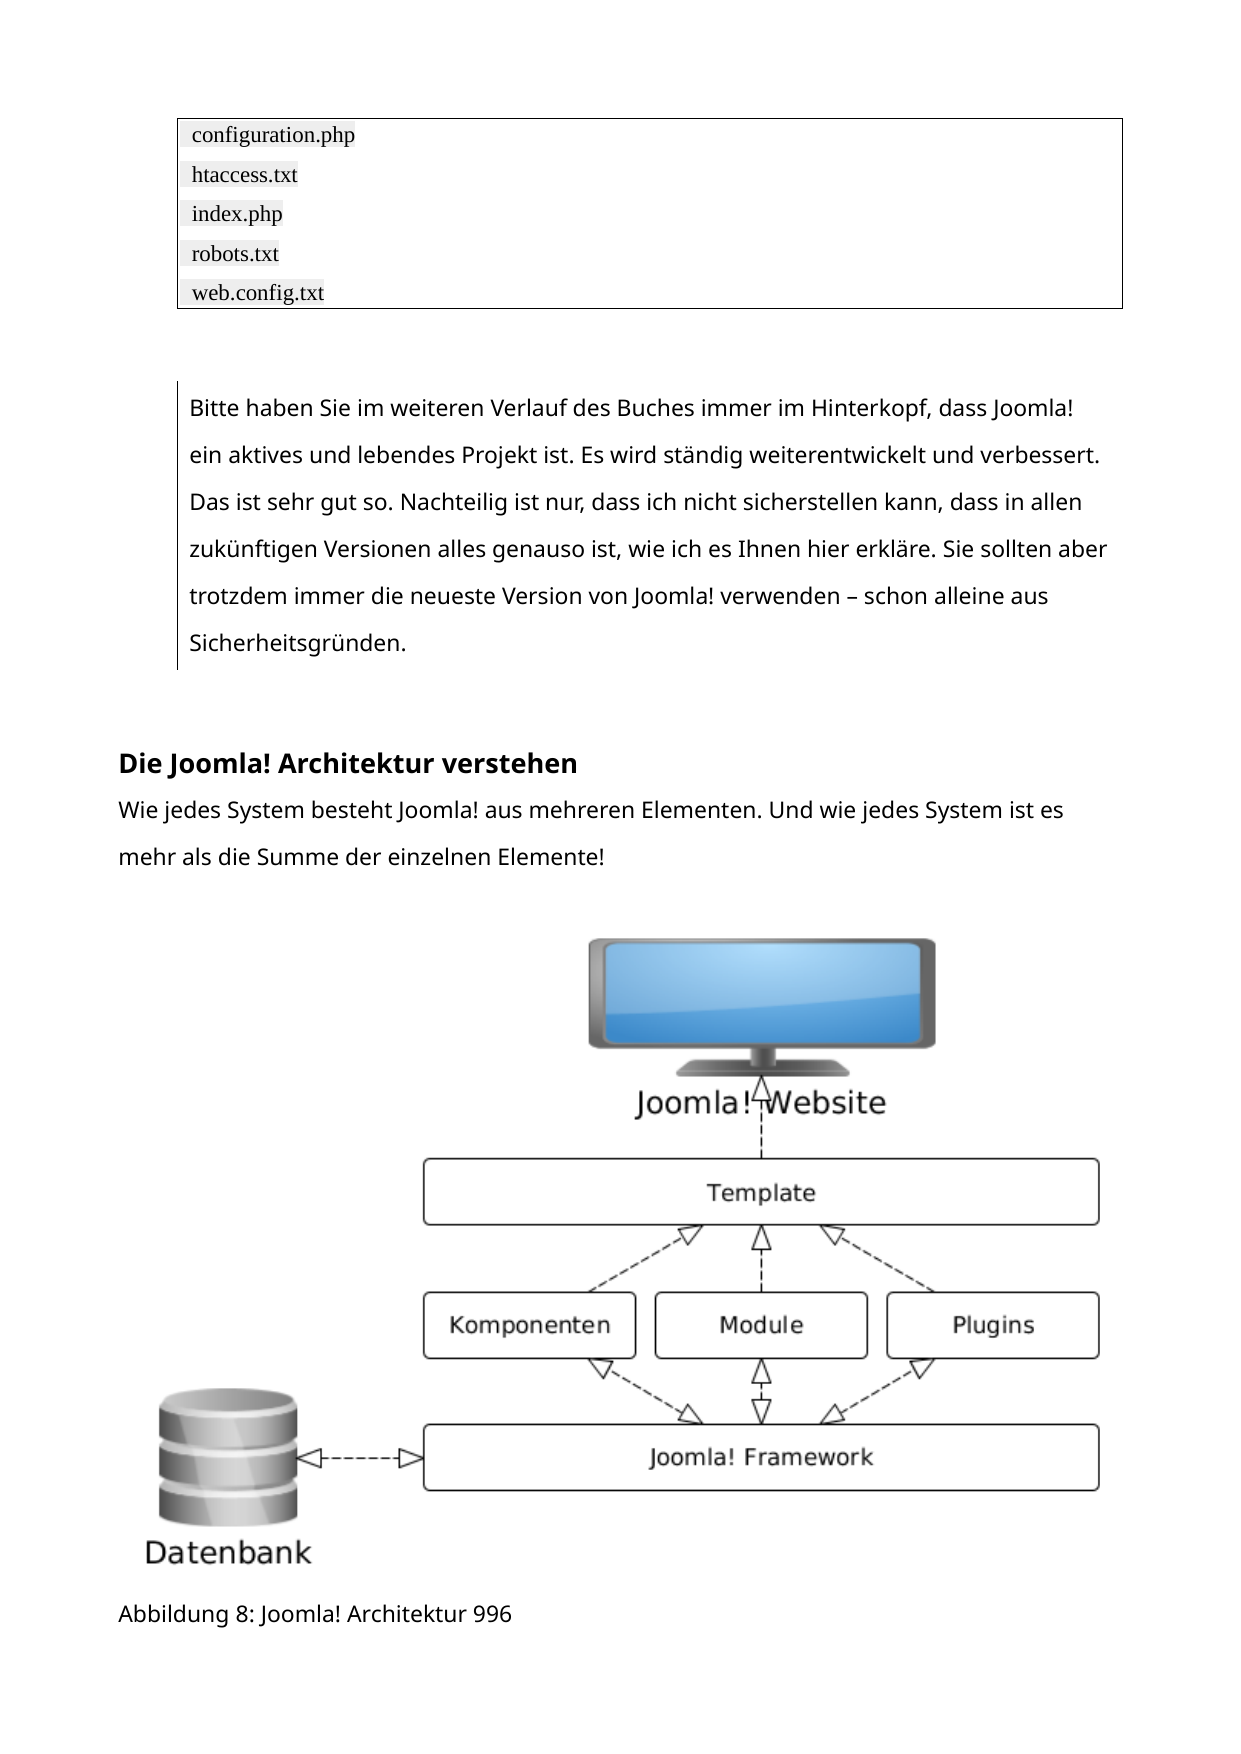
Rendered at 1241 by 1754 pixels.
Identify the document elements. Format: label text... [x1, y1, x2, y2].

text configuration.php htaccess.txt index.php robots.txt web.config.txt [178, 119, 1122, 308]
text Abbildung 8: Joomla! Architektur 996 [118, 1599, 1122, 1629]
subtitle Die Joomla! Architektur verstehen [118, 744, 1122, 781]
text Bitte haben Sie im weiteren Verlauf des Buches immer im Hinterkopf, dass Joomla! ein aktives und lebendes Projekt ist. Es wird ständig weiterentwickelt und verbessert. Das ist sehr gut so. Nachteilig ist nur, dass ich nicht sicherstellen kann, dass in allen zukünftigen Versionen alles genauso ist, wie ich es Ihnen hier erkläre. Sie sollten aber trotzdem immer die neueste Version von Joomla! verwenden – schon alleine aus Sicherheitsgründen. [178, 381, 1122, 670]
text Wie jedes System besteht Joomla! aus mehreren Elementen. Und wie jedes System ist es mehr als die Summe der einzelnen Elemente! [118, 794, 1122, 872]
picture [118, 914, 1123, 1599]
